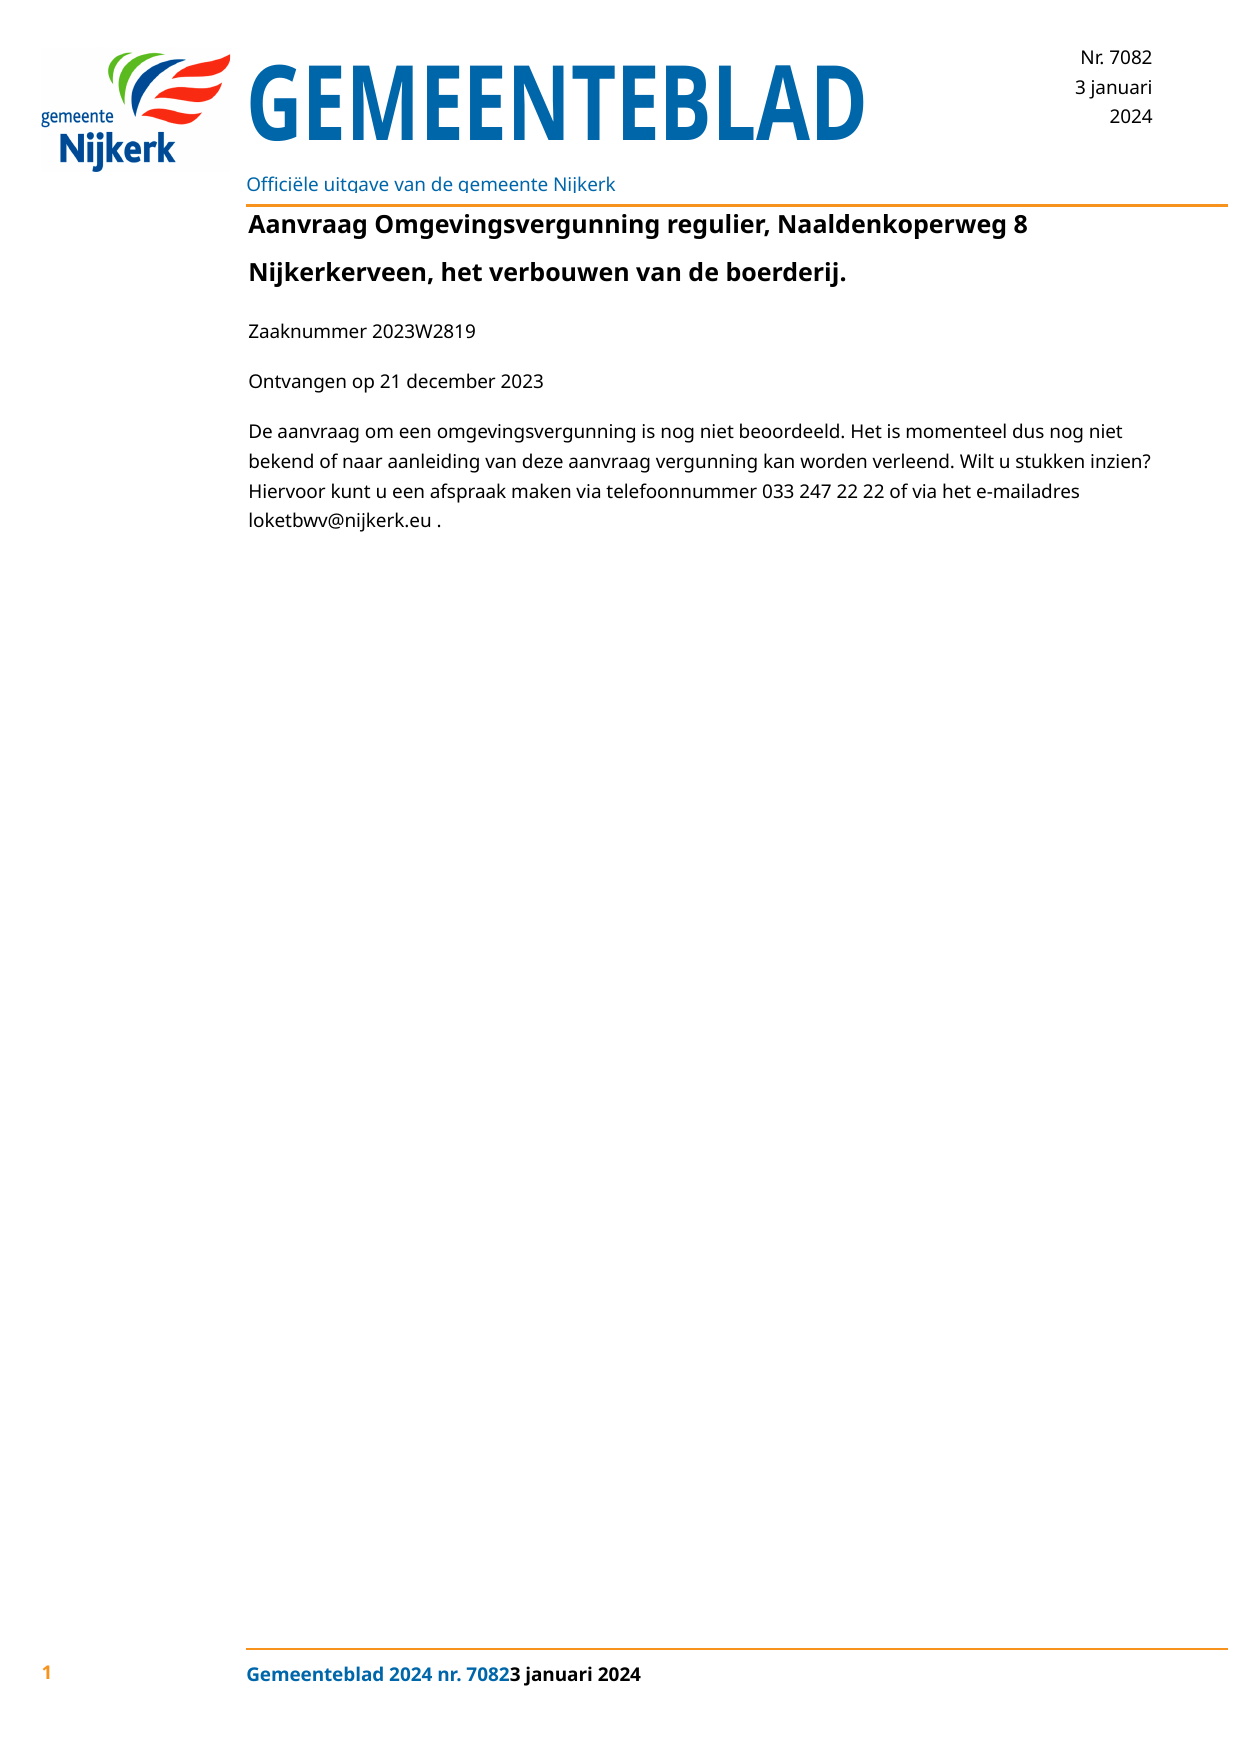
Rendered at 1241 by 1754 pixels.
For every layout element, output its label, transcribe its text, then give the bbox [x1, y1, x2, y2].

text Ontvangen op 21 december 2023 [248, 368, 1152, 394]
text Aanvraag Omgevingsvergunning regulier, Naaldenkoperweg 8 Nijkerkerveen, het verbouwen van de boerderij. [248, 207, 1152, 288]
text De aanvraag om een omgevingsvergunning is nog niet beoordeeld. Het is momenteel dus nog niet bekend of naar aanleiding van deze aanvraag vergunning kan worden verleend. Wilt u stukken inzien? Hiervoor kunt u een afspraak maken via telefoonnummer 033 247 22 22 of via het e-mailadres loketbwv@nijkerk.eu . [248, 419, 1152, 533]
picture [41, 47, 231, 172]
text Zaaknummer 2023W2819 [248, 318, 1152, 344]
